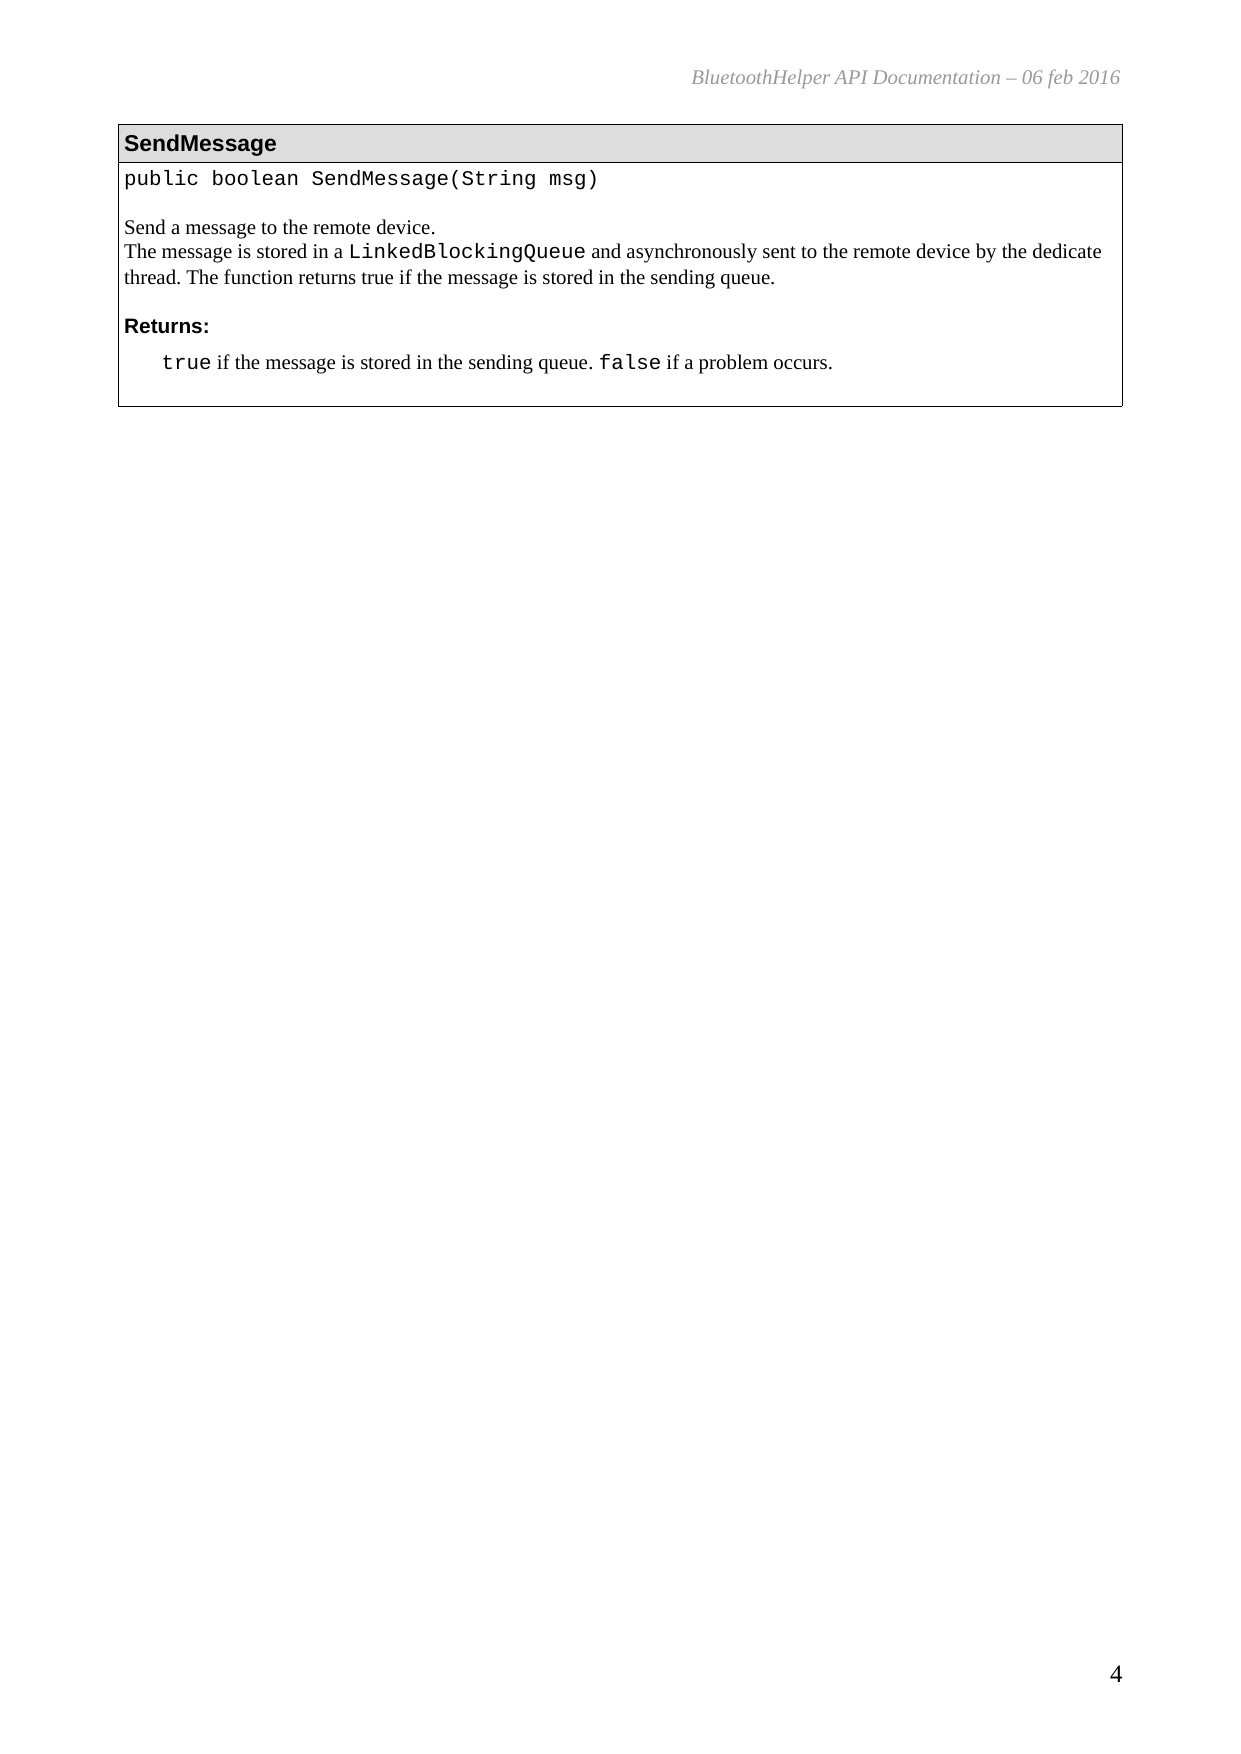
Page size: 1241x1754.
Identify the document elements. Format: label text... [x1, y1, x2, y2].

table_header SendMessage [119, 125, 1122, 162]
table_cell public boolean SendMessage(String msg) Send a message to the remote device. The message is stored in a LinkedBlockingQueue and asynchronously sent to the remote device by the dedicate thread. The function returns true if the message is stored in the sending queue. Returns: true if the message is stored in the sending queue. false if a problem occurs. [119, 163, 1122, 406]
